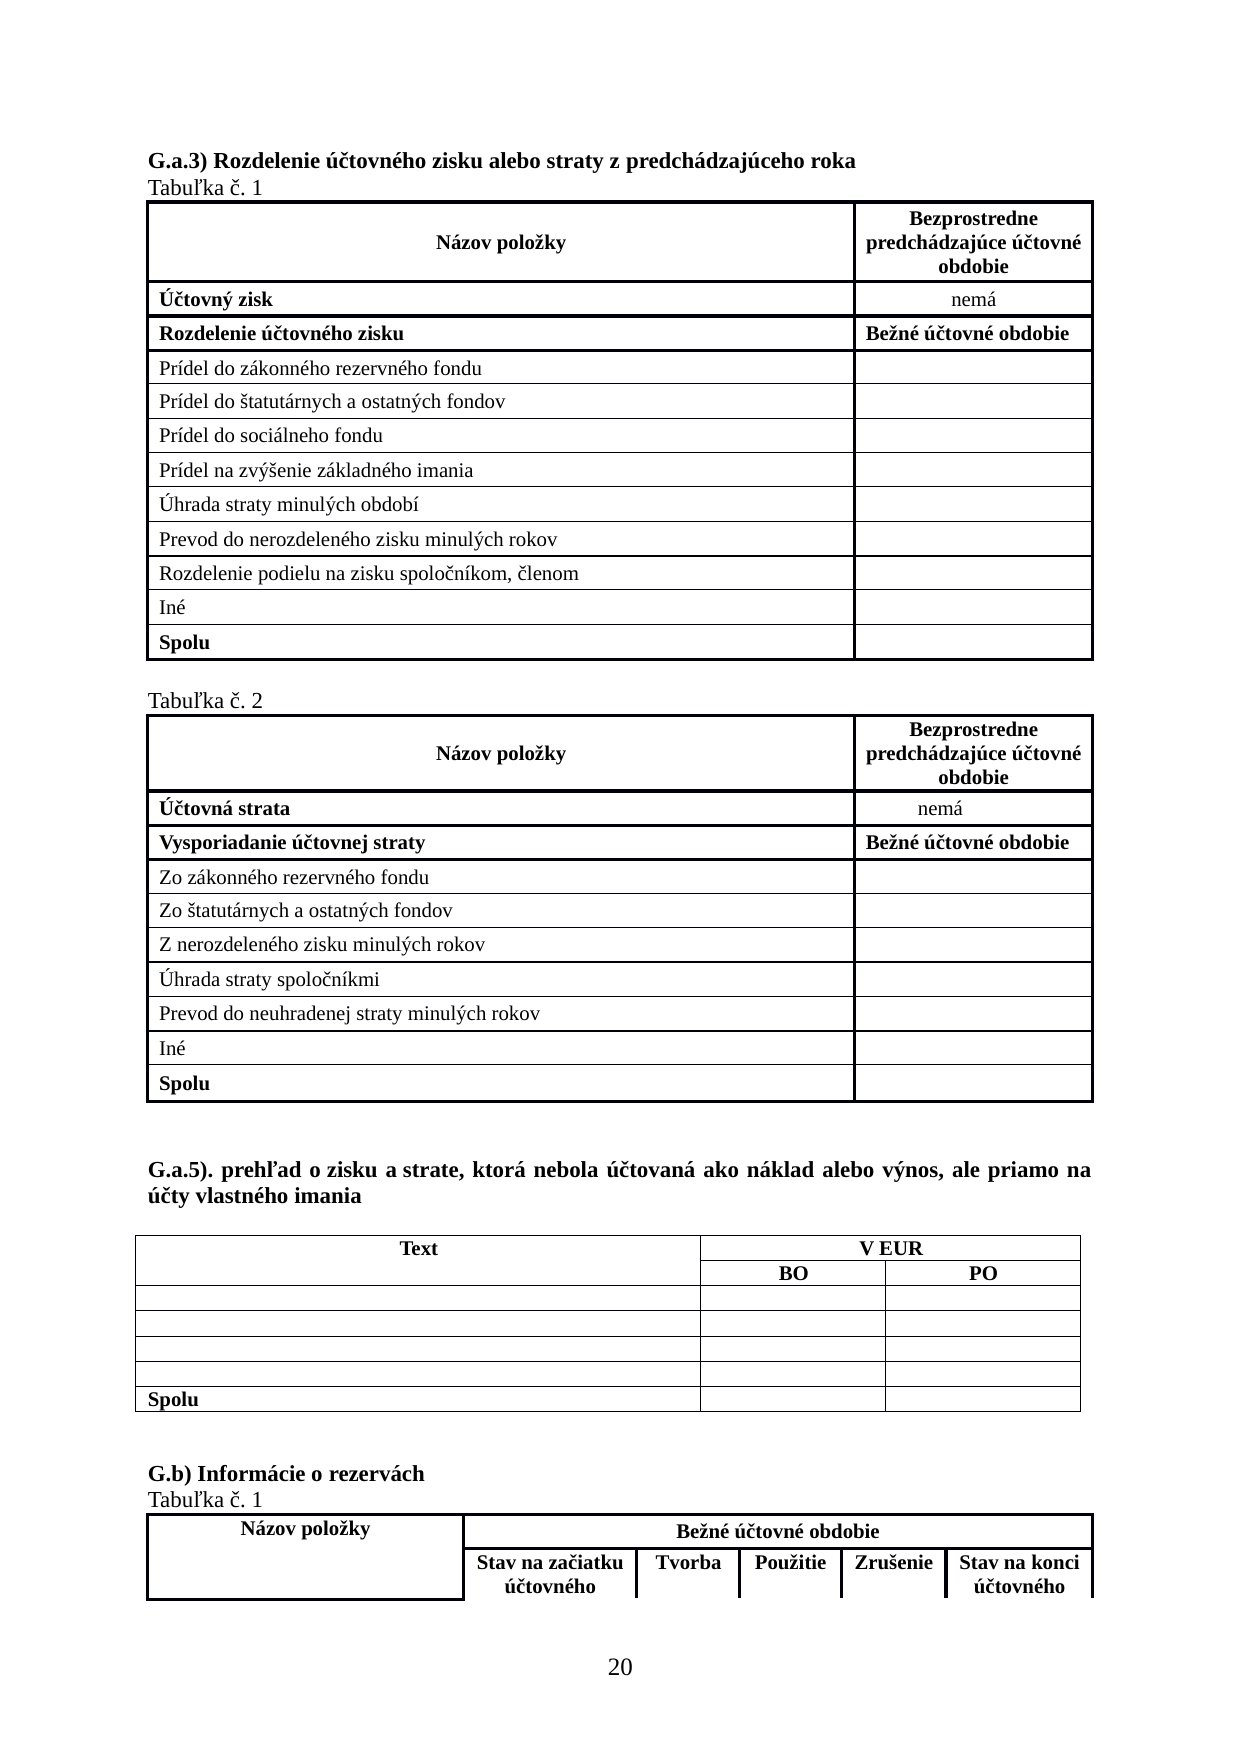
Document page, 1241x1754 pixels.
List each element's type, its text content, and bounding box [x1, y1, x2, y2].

table_cell [856, 419, 1091, 452]
table_header Bezprostredne predchádzajúce účtovné obdobie [856, 717, 1091, 789]
table_cell Bežné účtovné obdobie [856, 318, 1091, 349]
table_cell Bežné účtovné obdobie [856, 827, 1091, 858]
table_cell [701, 1337, 885, 1361]
table_cell [856, 997, 1091, 1030]
text Tabuľka č. 2 [148, 688, 1093, 714]
table_cell [856, 384, 1091, 417]
table_cell PO [886, 1261, 1080, 1285]
table_header Text [136, 1236, 700, 1285]
table_cell [886, 1311, 1080, 1336]
table_cell Spolu [149, 625, 853, 658]
table_cell Zo štatutárnych a ostatných fondov [149, 894, 853, 927]
text Tabuľka č. 1 [148, 174, 1093, 200]
table_cell Účtovná strata [149, 793, 853, 824]
table_cell [856, 487, 1091, 521]
table_cell [136, 1337, 700, 1361]
table_cell Iné [149, 1032, 853, 1064]
table_cell Tvorba [638, 1550, 738, 1598]
table_cell [136, 1286, 700, 1310]
table_cell Spolu [136, 1387, 700, 1411]
table_cell [136, 1362, 700, 1386]
table_cell Úhrada straty minulých období [149, 487, 853, 521]
table_cell Zo zákonného rezervného fondu [149, 861, 853, 892]
table_header Názov položky [149, 204, 853, 280]
table_cell [701, 1311, 885, 1336]
table_cell Zrušenie [843, 1550, 944, 1598]
table_cell Spolu [149, 1065, 853, 1100]
table_cell [856, 861, 1091, 892]
table_cell [856, 894, 1091, 927]
table_cell [856, 625, 1091, 658]
table_cell Rozdelenie podielu na zisku spoločníkom, členom [149, 557, 853, 589]
table_cell [886, 1286, 1080, 1310]
text G.a.5). prehľad o zisku a strate, ktorá nebola účtovaná ako náklad alebo výnos, ale priamo na účty vlastného imania [148, 1156, 1093, 1209]
table_header Názov položky [149, 1516, 462, 1598]
table_cell [886, 1362, 1080, 1386]
table_cell Vysporiadanie účtovnej straty [149, 827, 853, 858]
table_cell Úhrada straty spoločníkmi [149, 963, 853, 996]
table_cell Prevod do neuhradenej straty minulých rokov [149, 997, 853, 1030]
table_cell Stav na konci účtovného [948, 1550, 1091, 1598]
table_cell Prídel do sociálneho fondu [149, 419, 853, 452]
table_cell [701, 1387, 885, 1411]
text Tabuľka č. 1 [148, 1486, 1093, 1513]
table_cell [856, 590, 1091, 624]
table_cell Rozdelenie účtovného zisku [149, 318, 853, 349]
table_cell [856, 522, 1091, 555]
table_header Bezprostredne predchádzajúce účtovné obdobie [856, 204, 1091, 280]
table_cell Prídel do štatutárnych a ostatných fondov [149, 384, 853, 417]
table_cell [856, 963, 1091, 996]
table_cell Použitie [741, 1550, 840, 1598]
table_cell Účtovný zisk [149, 283, 853, 314]
table_cell nemá [856, 793, 1091, 824]
table_header V EUR [701, 1236, 1080, 1260]
text G.b) Informácie o rezervách [148, 1460, 1093, 1486]
table_cell [856, 352, 1091, 383]
table_cell Prídel na zvýšenie základného imania [149, 453, 853, 486]
table_cell Iné [149, 590, 853, 624]
table_cell Z nerozdeleného zisku minulých rokov [149, 928, 853, 961]
table_cell Prevod do nerozdeleného zisku minulých rokov [149, 522, 853, 555]
table_cell [136, 1311, 700, 1336]
table_cell Prídel do zákonného rezervného fondu [149, 352, 853, 383]
table_cell [886, 1337, 1080, 1361]
table_cell [856, 1065, 1091, 1100]
table_cell [701, 1362, 885, 1386]
table_cell Stav na začiatku účtovného [465, 1550, 635, 1598]
table_header Bežné účtovné obdobie [465, 1516, 1091, 1547]
table_cell [856, 928, 1091, 961]
table_cell [856, 557, 1091, 589]
text G.a.3) Rozdelenie účtovného zisku alebo straty z predchádzajúceho roka [148, 148, 1093, 174]
table_cell nemá [856, 283, 1091, 314]
table_cell [856, 1032, 1091, 1064]
table_cell [701, 1286, 885, 1310]
table_cell [856, 453, 1091, 486]
table_cell BO [701, 1261, 885, 1285]
table_cell [886, 1387, 1080, 1411]
table_header Názov položky [149, 717, 853, 789]
